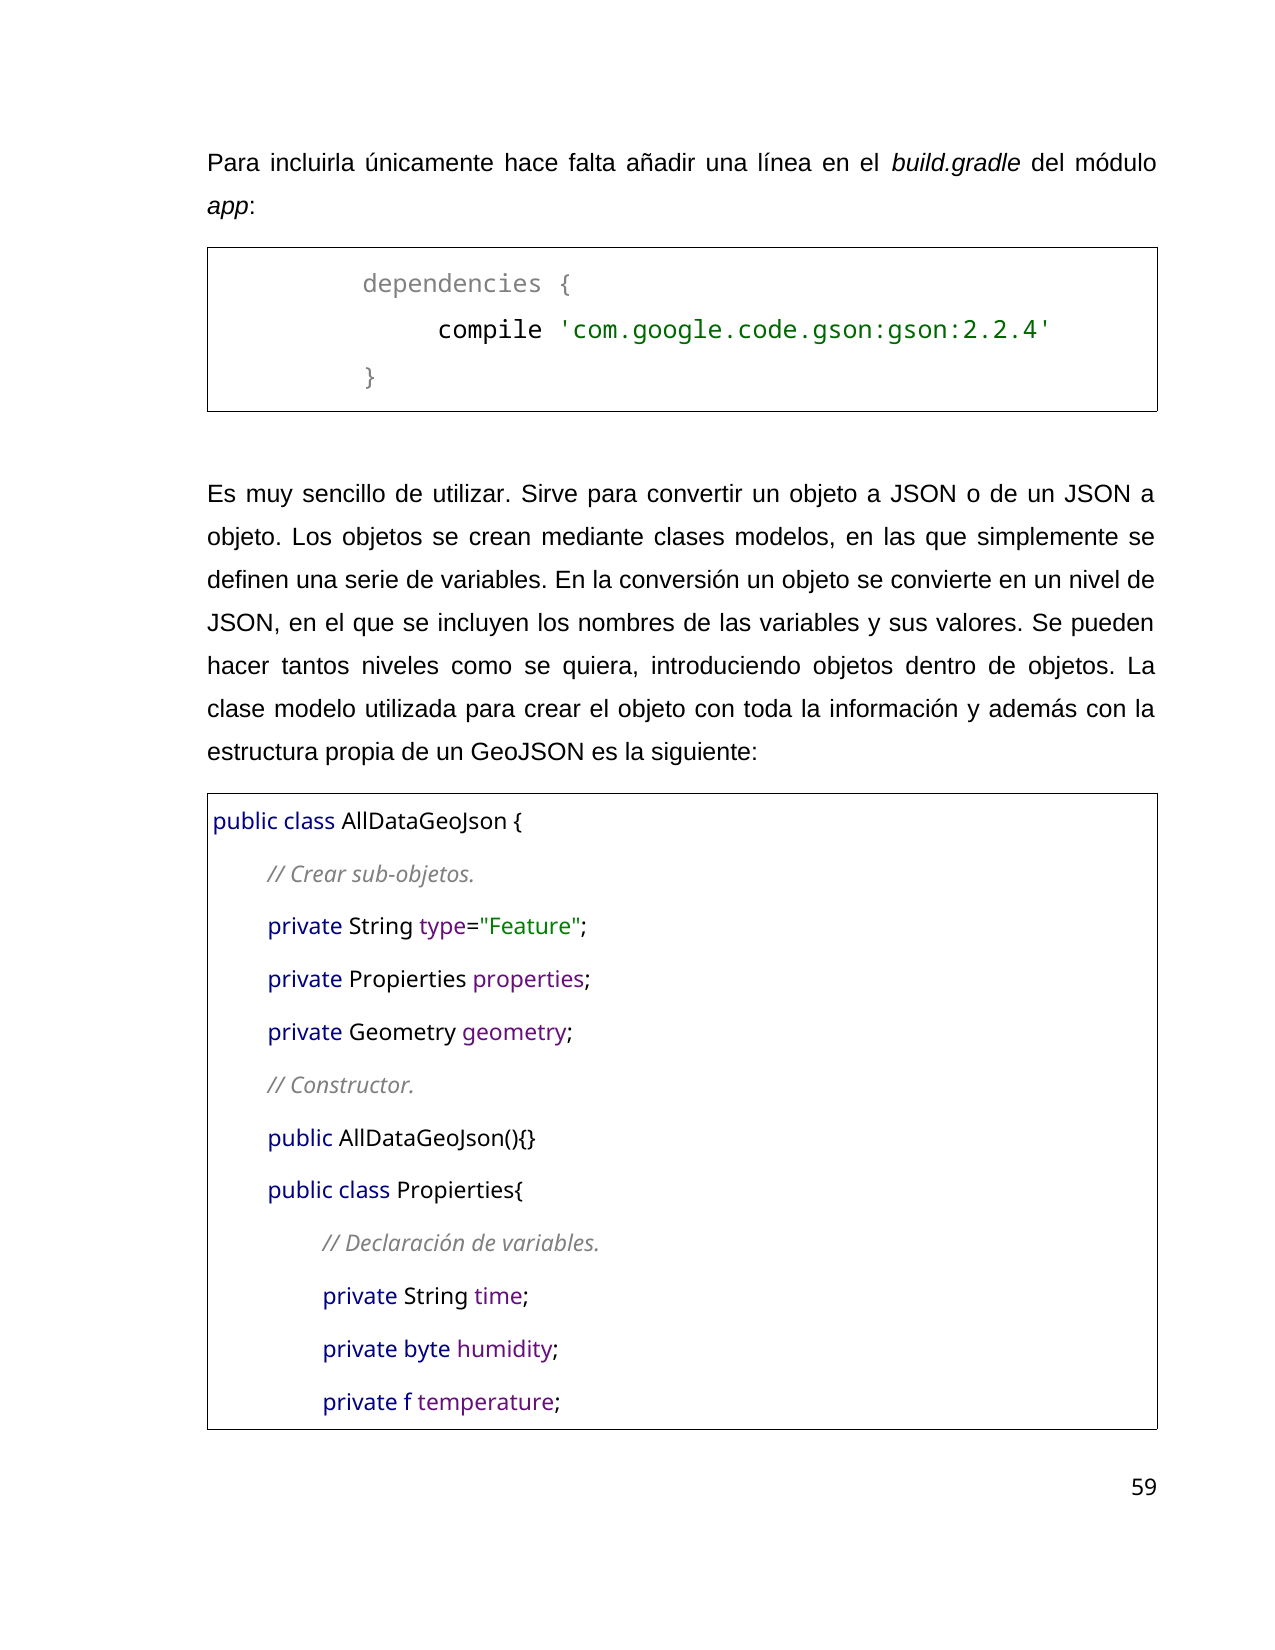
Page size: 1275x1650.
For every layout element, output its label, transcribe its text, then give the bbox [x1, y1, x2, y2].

text Para incluirla únicamente hace falta añadir una línea en el build.gradle del módulo app: [207, 148, 1157, 220]
text Es muy sencillo de utilizar. Sirve para convertir un objeto a JSON o de un JSON a objeto. Los objetos se crean mediante clases modelos, en las que simplemente se definen una serie de variables. En la conversión un objeto se convierte en un nivel de JSON, en el que se incluyen los nombres de las variables y sus valores. Se pueden hacer tantos niveles como se quiera, introduciendo objetos dentro de objetos. La clase modelo utilizada para crear el objeto con toda la información y además con la estructura propia de un GeoJSON es la siguiente: [207, 479, 1157, 766]
table_header dependencies { compile 'com.google.code.gson:gson:2.2.4' } [208, 248, 1157, 411]
table_header public class AllDataGeoJson { // Crear sub-objetos. private String type="Feature"; private Propierties properties; private Geometry geometry; // Constructor. public AllDataGeoJson(){} public class Propierties{ // Declaración de variables. private String time; private byte humidity; private f temperature; [208, 794, 1157, 1428]
